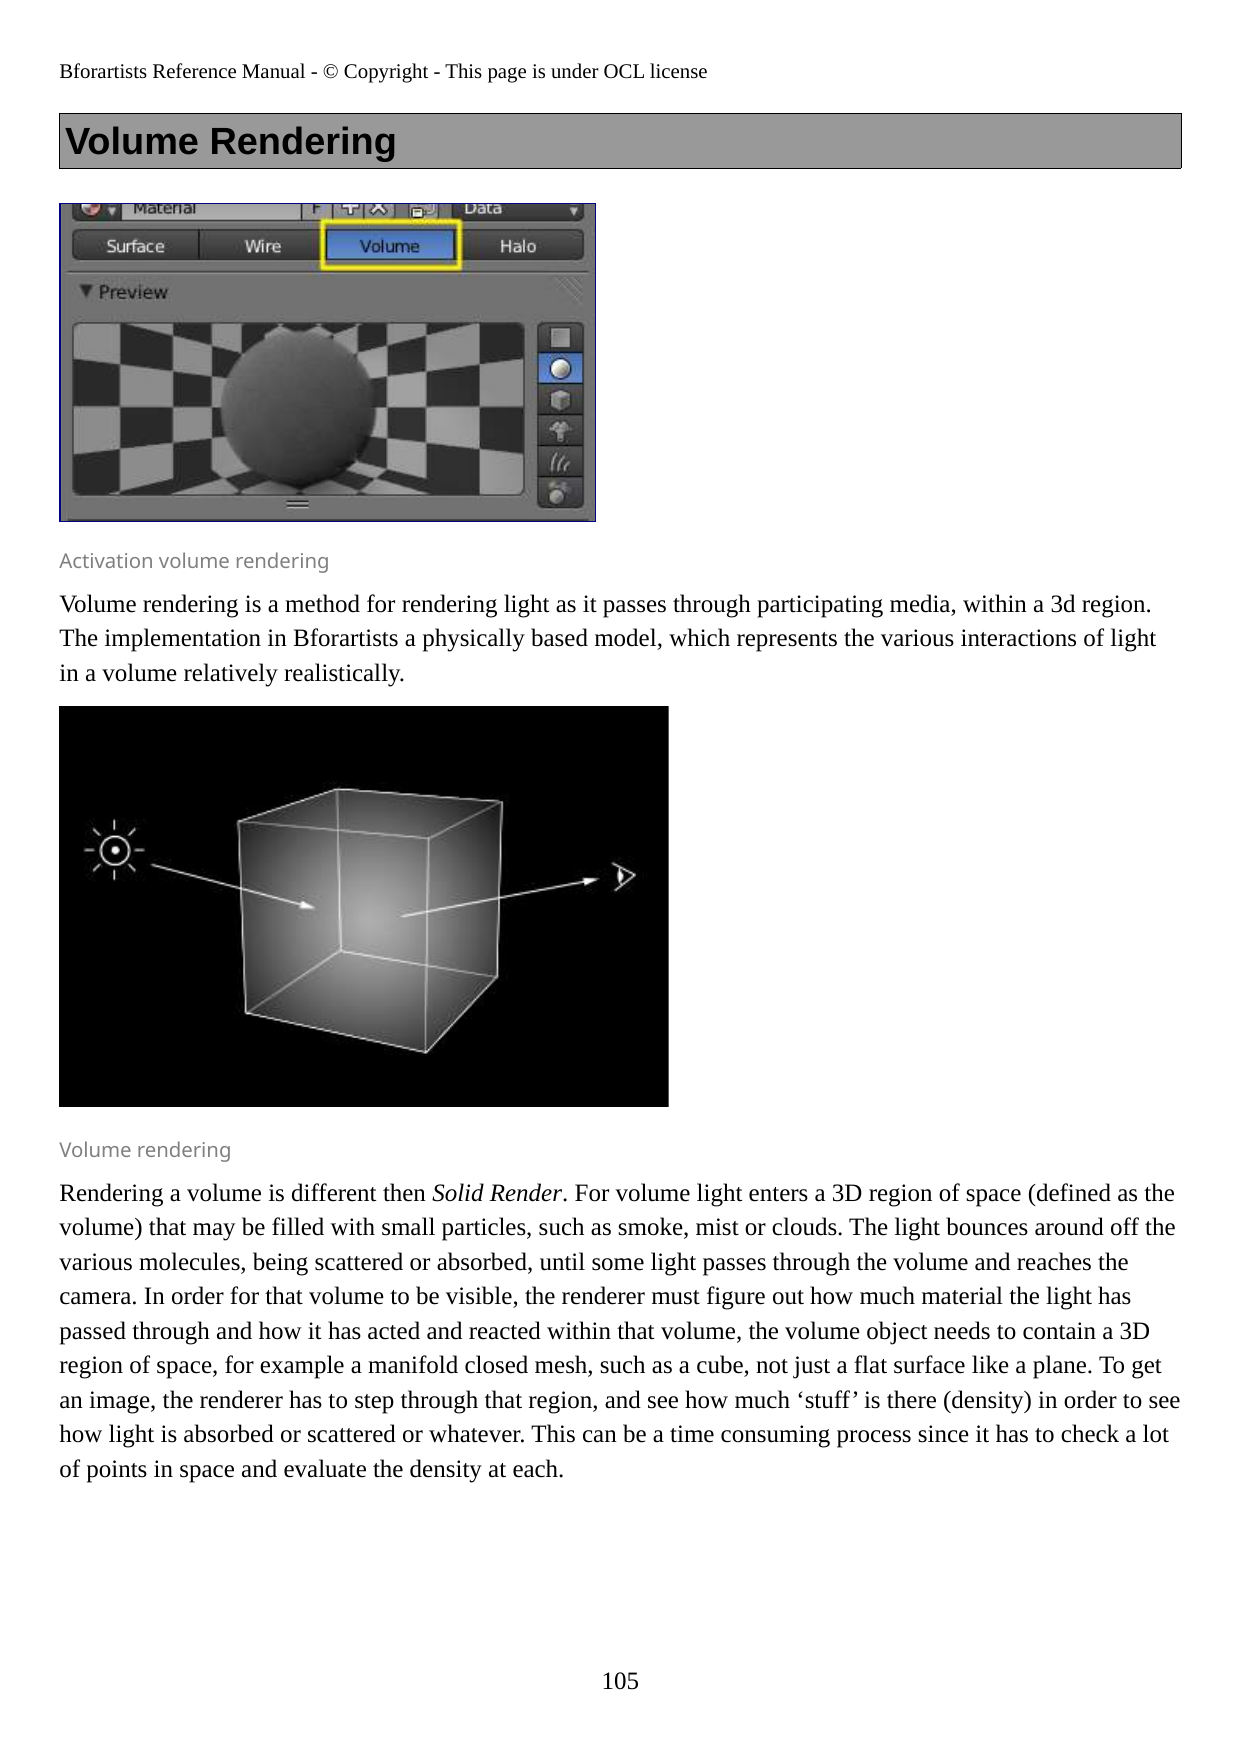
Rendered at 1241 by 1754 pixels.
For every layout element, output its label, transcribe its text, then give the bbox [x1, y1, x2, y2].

text Rendering a volume is different then Solid Render. For volume light enters a 3D region of space (defined as the volume) that may be filled with small particles, such as smoke, mist or clouds. The light bounces around off the various molecules, being scattered or absorbed, until some light passes through the volume and reaches the camera. In order for that volume to be visible, the renderer must figure out how much material the light has passed through and how it has acted and reacted within that volume, the volume object needs to contain a 3D region of space, for example a manifold closed mesh, such as a cube, not just a flat surface like a plane. To get an image, the renderer has to step through that region, and see how much ‘stuff’ is there (density) in order to see how light is absorbed or scattered or whatever. This can be a time consuming process since it has to check a lot of points in space and evaluate the density at each. [59, 1178, 1181, 1483]
text Volume rendering is a method for rendering light as it passes through participating media, within a 3d region. The implementation in Bforartists a physically based model, which represents the various interactions of light in a volume relatively realistically. [59, 589, 1181, 686]
text Volume rendering [59, 1132, 1181, 1163]
picture [61, 204, 595, 521]
table_header Volume Rendering [60, 114, 1181, 168]
picture [59, 706, 669, 1107]
text Activation volume rendering [59, 543, 1181, 574]
